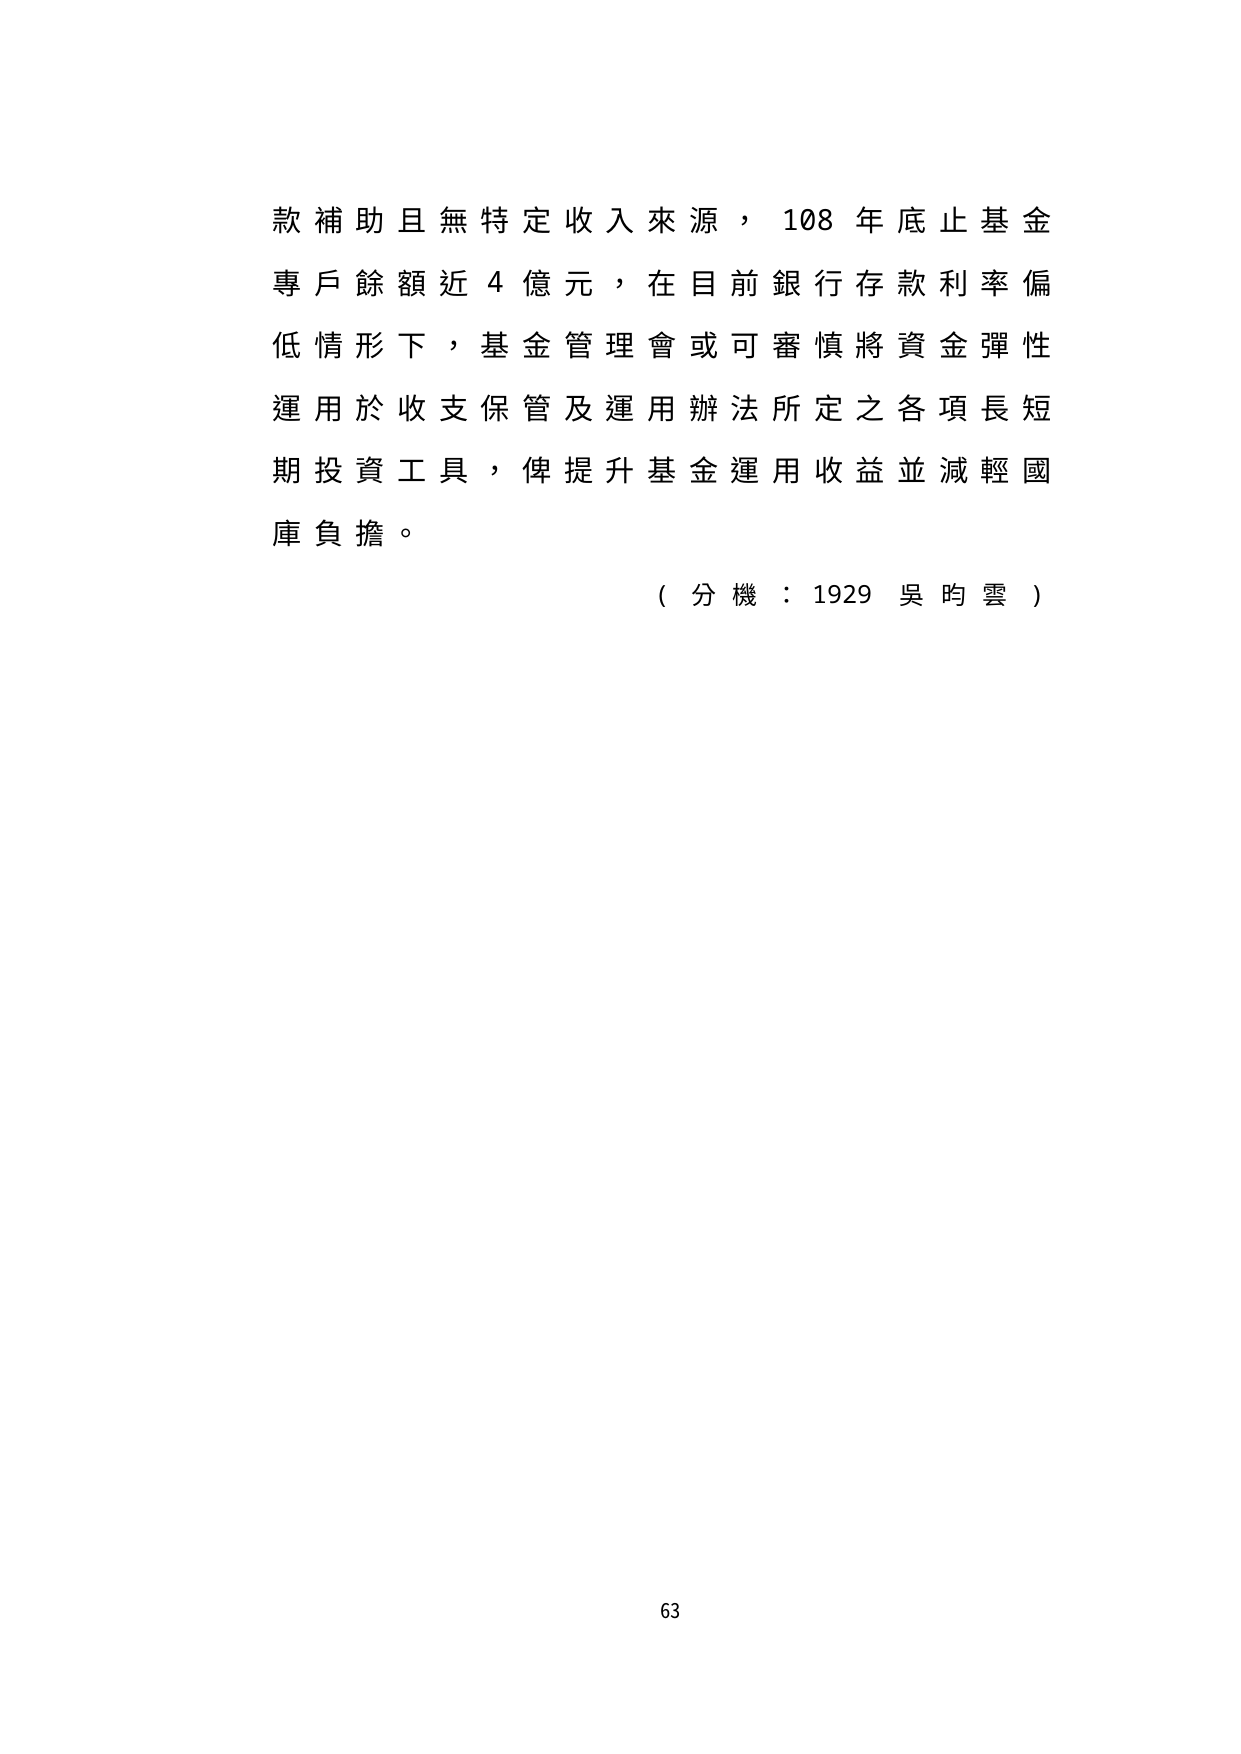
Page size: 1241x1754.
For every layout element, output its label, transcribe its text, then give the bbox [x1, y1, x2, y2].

text (分機：1929 吳昀雲) [183, 552, 1058, 615]
text 款補助且無特定收入來源，108年底止基金專戶餘額近4億元，在目前銀行存款利率偏低情形下，基金管理會或可審慎將資金彈性運用於收支保管及運用辦法所定之各項長短期投資工具，俾提升基金運用收益並減輕國庫負擔。 [242, 177, 1058, 552]
